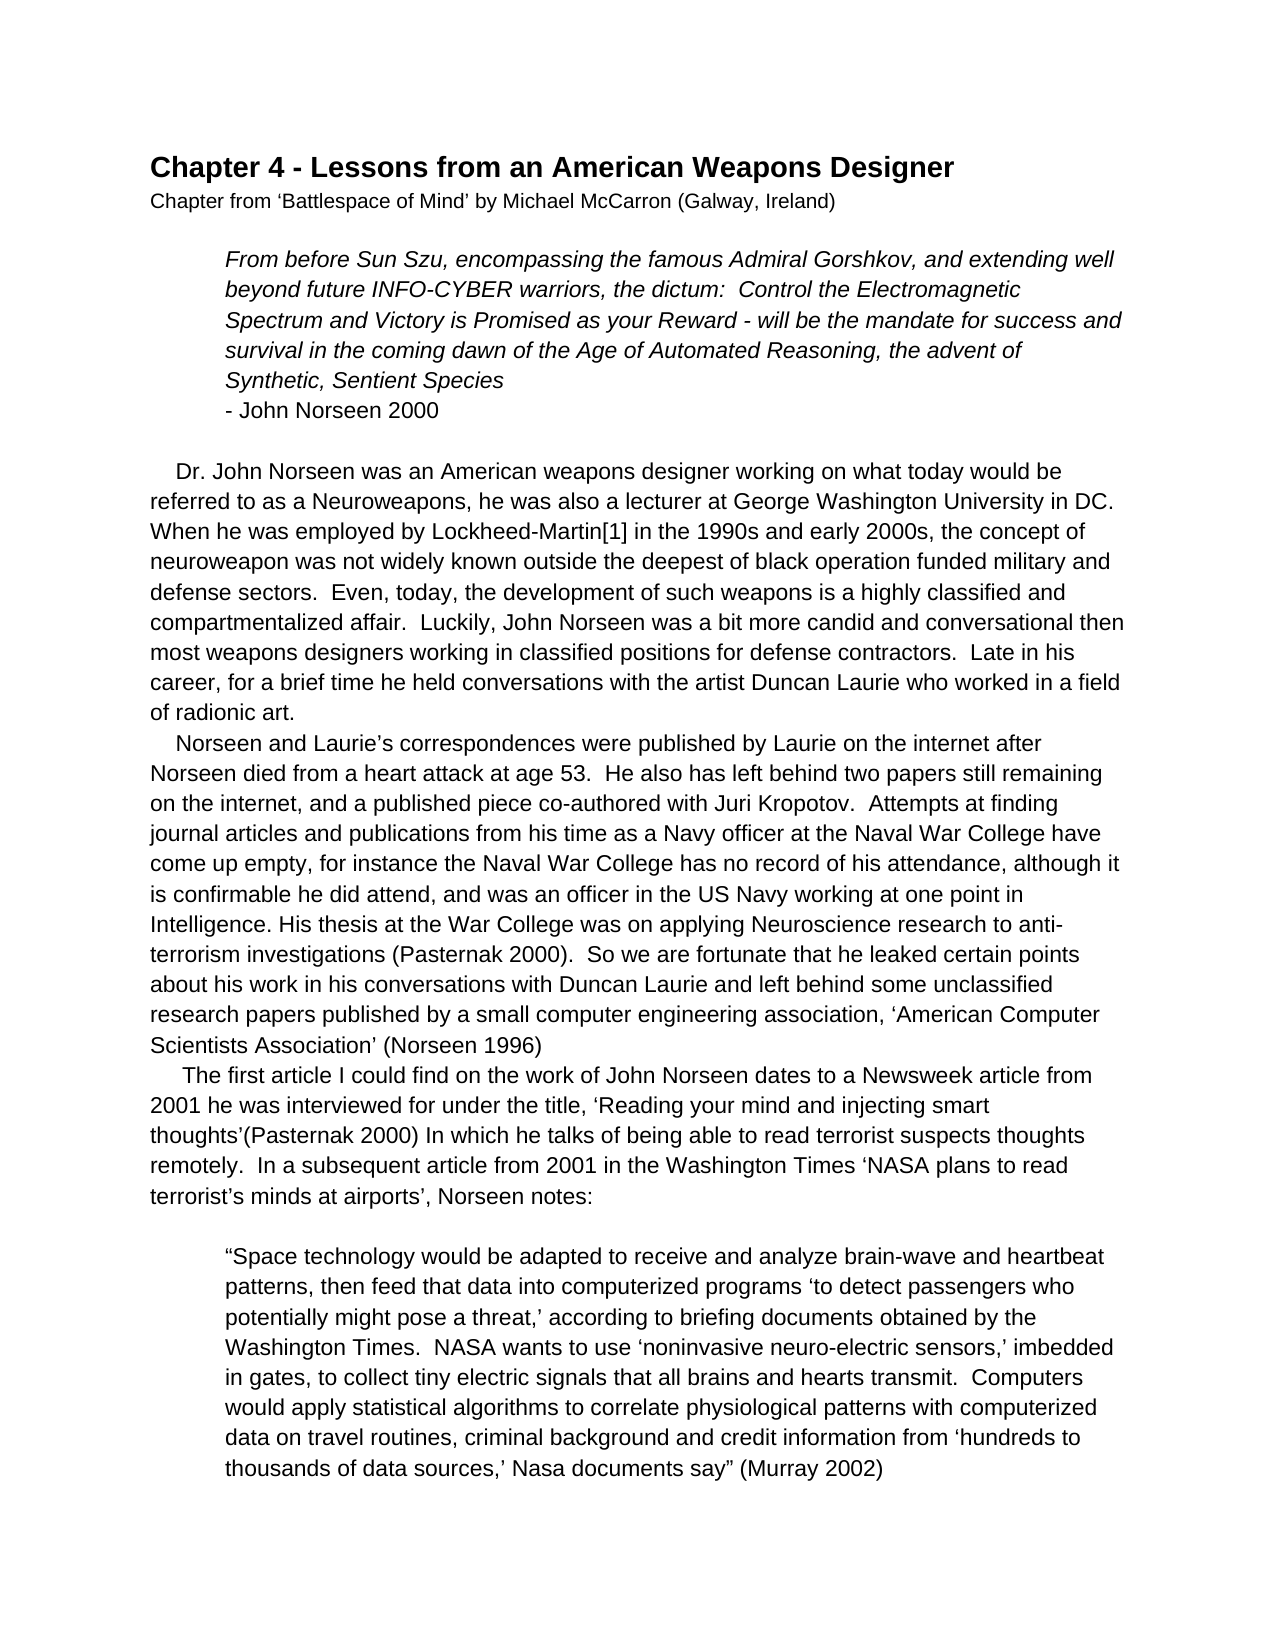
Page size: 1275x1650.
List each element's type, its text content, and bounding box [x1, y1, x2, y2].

text The first article I could find on the work of John Norseen dates to a Newsweek article from 2001 he was interviewed for under the title, ‘Reading your mind and injecting smart thoughts’(Pasternak 2000) In which he talks of being able to read terrorist suspects thoughts remotely. In a subsequent article from 2001 in the Washington Times ‘NASA plans to read terrorist’s minds at airports’, Norseen notes: [150, 1062, 1125, 1209]
text “Space technology would be adapted to receive and analyze brain-wave and heartbeat patterns, then feed that data into computerized programs ‘to detect passengers who potentially might pose a threat,’ according to briefing documents obtained by the Washington Times. NASA wants to use ‘noninvasive neuro-electric sensors,’ imbedded in gates, to collect tiny electric signals that all brains and hearts transmit. Computers would apply statistical algorithms to correlate physiological patterns with computerized data on travel routines, criminal background and credit information from ‘hundreds to thousands of data sources,’ Nasa documents say” (Murray 2002) [225, 1243, 1125, 1481]
text - John Norseen 2000 [225, 397, 1125, 424]
text From before Sun Szu, encompassing the famous Admiral Gorshkov, and extending well beyond future INFO-CYBER warriors, the dictum: Control the Electromagnetic Spectrum and Victory is Promised as your Reward - will be the mandate for success and survival in the coming dawn of the Age of Automated Reasoning, the advent of Synthetic, Sentient Species [225, 246, 1125, 393]
text Dr. John Norseen was an American weapons designer working on what today would be referred to as a Neuroweapons, he was also a lecturer at George Washington University in DC. When he was employed by Lockheed-Martin[1] in the 1990s and early 2000s, the concept of neuroweapon was not widely known outside the deepest of black operation funded military and defense sectors. Even, today, the development of such weapons is a highly classified and compartmentalized affair. Luckily, John Norseen was a bit more candid and conversational then most weapons designers working in classified positions for defense contractors. Late in his career, for a brief time he held conversations with the artist Duncan Laurie who worked in a field of radionic art. [150, 458, 1125, 726]
text Chapter 4 - Lessons from an American Weapons Designer [150, 150, 1125, 183]
text Norseen and Laurie’s correspondences were published by Laurie on the internet after Norseen died from a heart attack at age 53. He also has left behind two papers still remaining on the internet, and a published piece co-authored with Juri Kropotov. Attempts at finding journal articles and publications from his time as a Navy officer at the Naval War College have come up empty, for instance the Naval War College has no record of his attendance, although it is confirmable he did attend, and was an officer in the US Navy working at one point in Intelligence. His thesis at the War College was on applying Neuroscience research to anti-terrorism investigations (Pasternak 2000). So we are fortunate that he leaked certain points about his work in his conversations with Duncan Laurie and left behind some unclassified research papers published by a small computer engineering association, ‘American Computer Scientists Association’ (Norseen 1996) [150, 729, 1125, 1058]
text Chapter from ‘Battlespace of Mind’ by Michael McCarron (Galway, Ireland) [150, 188, 1125, 212]
